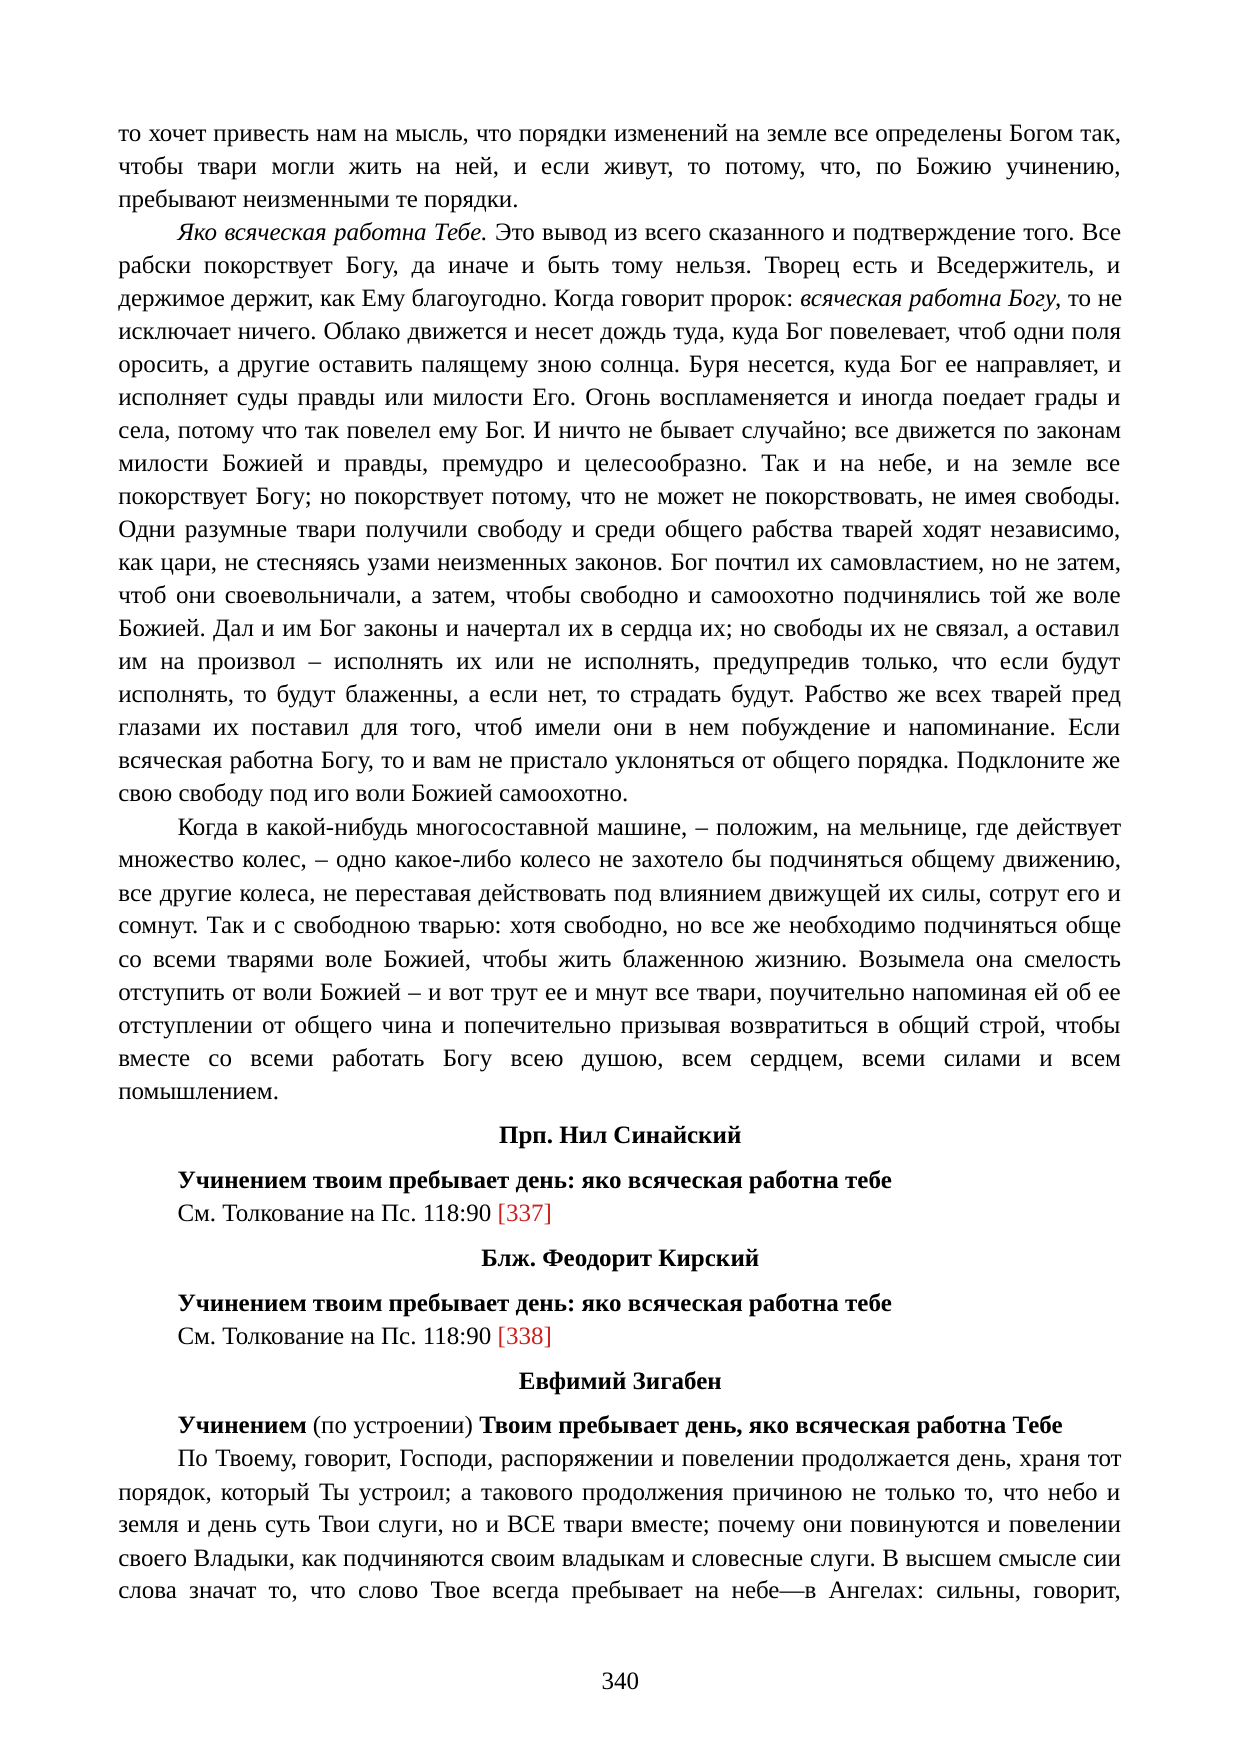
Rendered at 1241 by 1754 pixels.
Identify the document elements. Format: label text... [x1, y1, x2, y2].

text Когда в какой-нибудь многосоставной машине, – положим, на мельнице, где действует множество колес, – одно какое-либо колесо не захотело бы подчиняться общему движению, все другие колеса, не переставая действовать под влиянием движущей их силы, сотрут его и сомнут. Так и с свободною тварью: хотя свободно, но все же необходимо подчиняться обще со всеми тварями воле Божией, чтобы жить блаженною жизнию. Возымела она смелость отступить от воли Божией – и вот трут ее и мнут все твари, поучительно напоминая ей об ее отступлении от общего чина и попечительно призывая возвратиться в общий строй, чтобы вместе со всеми работать Богу всею душою, всем сердцем, всеми силами и всем помышлением. [118, 812, 1122, 1104]
text Яко всяческая работна Тебе. Это вывод из всего сказанного и подтверждение того. Все рабски покорствует Богу, да иначе и быть тому нельзя. Творец есть и Вседержитель, и держимое держит, как Ему благоугодно. Когда говорит пророк: всяческая работна Богу, то не исключает ничего. Облако движется и несет дождь туда, куда Бог повелевает, чтоб одни поля оросить, а другие оставить палящему зною солнца. Буря несется, куда Бог ее направляет, и исполняет суды правды или милости Его. Огонь воспламеняется и иногда поедает грады и села, потому что так повелел ему Бог. И ничто не бывает случайно; все движется по законам милости Божией и правды, премудро и целесообразно. Так и на небе, и на земле все покорствует Богу; но покорствует потому, что не может не покорствовать, не имея свободы. Одни разумные твари получили свободу и среди общего рабства тварей ходят независимо, как цари, не стесняясь узами неизменных законов. Бог почтил их самовластием, но не затем, чтоб они своевольничали, а затем, чтобы свободно и самоохотно подчинялись той же воле Божией. Дал и им Бог законы и начертал их в сердца их; но свободы их не связал, а оставил им на произвол – исполнять их или не исполнять, предупредив только, что если будут исполнять, то будут блаженны, а если нет, то страдать будут. Рабство же всех тварей пред глазами их поставил для того, чтоб имели они в нем побуждение и напоминание. Если всяческая работна Богу, то и вам не пристало уклоняться от общего порядка. Подклоните же свою свободу под иго воли Божией самоохотно. [118, 217, 1122, 807]
text См. Толкование на Пс. 118:90 [337] [118, 1198, 1122, 1227]
subtitle Прп. Нил Синайский [118, 1121, 1122, 1149]
text Учинением твоим пребывает день: яко всяческая работна тебе [118, 1288, 1122, 1317]
text то хочет привесть нам на мысль, что порядки изменений на земле все определены Богом так, чтобы твари могли жить на ней, и если живут, то потому, что, по Божию учинению, пребывают неизменными те порядки. [118, 118, 1122, 213]
text Учинением твоим пребывает день: яко всяческая работна тебе [118, 1165, 1122, 1194]
text См. Толкование на Пс. 118:90 [338] [118, 1321, 1122, 1350]
text По Твоему, говорит, Господи, распоряжении и повелении продолжается день, храня тот порядок, который Ты устроил; а такового продолжения причиною не только то, что небо и земля и день суть Твои слуги, но и ВСЕ твари вместе; почему они повинуются и повелении своего Владыки, как подчиняются своим владыкам и словесные слуги. В высшем смысле сии слова значат то, что слово Твое всегда пребывает на небе—в Ангелах: сильны, говорит, [118, 1443, 1122, 1604]
subtitle Евфимий Зигабен [118, 1366, 1122, 1394]
text Учинением (по устроении) Твоим пребывает день, яко всяческая работна Тебе [118, 1411, 1122, 1439]
subtitle Блж. Феодорит Кирский [118, 1243, 1122, 1272]
